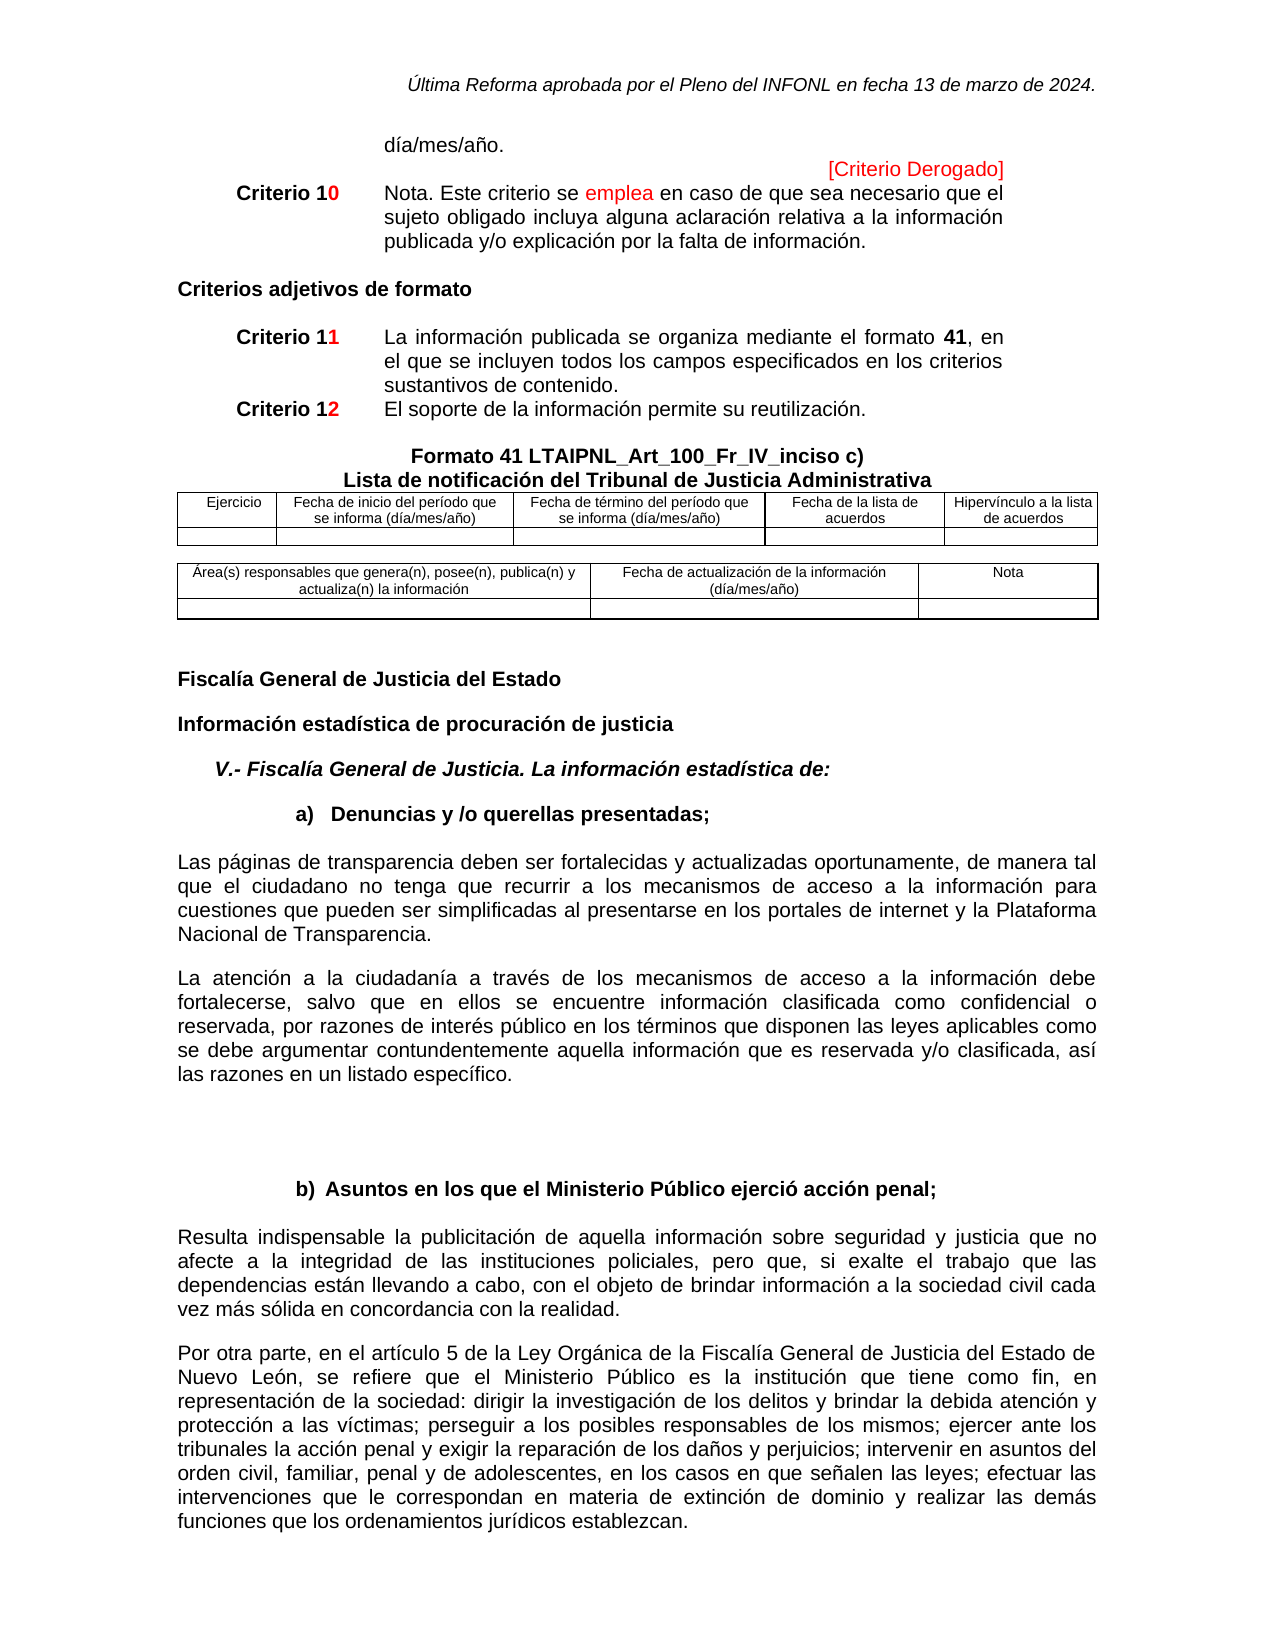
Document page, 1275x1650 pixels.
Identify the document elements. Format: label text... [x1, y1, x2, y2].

table_cell [766, 528, 944, 545]
table_header Área(s) responsables que genera(n), posee(n), publica(n) y actualiza(n) la información [178, 564, 590, 598]
text Criterio 12 El soporte de la información permite su reutilización. [236, 396, 1004, 420]
text Criterios adjetivos de formato [177, 277, 1098, 301]
text día/mes/año. [236, 133, 1004, 157]
text Resulta indispensable la publicitación de aquella información sobre seguridad y justicia que no afecte a la integridad de las instituciones policiales, pero que, si exalte el trabajo que las dependencias están llevando a cabo, con el objeto de brindar información a la sociedad civil cada vez más sólida en concordancia con la realidad. [177, 1224, 1098, 1320]
table_header Ejercicio [178, 493, 276, 527]
list Asuntos en los que el Ministerio Público ejerció acción penal; [295, 1177, 1009, 1201]
text La atención a la ciudadanía a través de los mecanismos de acceso a la información debe fortalecerse, salvo que en ellos se encuentre información clasificada como confidencial o reservada, por razones de interés público en los términos que disponen las leyes aplicables como se debe argumentar contundentemente aquella información que es reservada y/o clasificada, así las razones en un listado específico. [177, 966, 1098, 1086]
table_header Fecha de término del período que se informa (día/mes/año) [514, 493, 764, 527]
table_header Fecha de la lista de acuerdos [766, 493, 944, 527]
text Formato 41 LTAIPNL_Art_100_Fr_IV_inciso c) [177, 444, 1098, 468]
table_header Hipervínculo a la lista de acuerdos [945, 493, 1097, 527]
table_header Nota [919, 564, 1097, 598]
text [Criterio Derogado] [236, 157, 1004, 181]
table_cell [591, 599, 918, 618]
text Criterio 10 Nota. Este criterio se emplea en caso de que sea necesario que el sujeto obligado incluya alguna aclaración relativa a la información publicada y/o explicación por la falta de información. [236, 181, 1004, 253]
text Lista de notificación del Tribunal de Justicia Administrativa [177, 468, 1098, 492]
table_cell [178, 599, 590, 618]
text Criterio 11 La información publicada se organiza mediante el formato 41, en el que se incluyen todos los campos especificados en los criterios sustantivos de contenido. [236, 324, 1004, 396]
table_cell [945, 528, 1097, 545]
table_cell [919, 599, 1097, 618]
table_header Fecha de actualización de la información (día/mes/año) [591, 564, 918, 598]
table_cell [178, 528, 276, 545]
list Denuncias y /o querellas presentadas; [295, 802, 993, 826]
table_cell [277, 528, 513, 545]
table_cell [514, 528, 764, 545]
text Por otra parte, en el artículo 5 de la Ley Orgánica de la Fiscalía General de Justicia del Estado de Nuevo León, se refiere que el Ministerio Público es la institución que tiene como fin, en representación de la sociedad: dirigir la investigación de los delitos y brindar la debida atención y protección a las víctimas; perseguir a los posibles responsables de los mismos; ejercer ante los tribunales la acción penal y exigir la reparación de los daños y perjuicios; intervenir en asuntos del orden civil, familiar, penal y de adolescentes, en los casos en que señalen las leyes; efectuar las intervenciones que le correspondan en materia de extinción de dominio y realizar las demás funciones que los ordenamientos jurídicos establezcan. [177, 1341, 1098, 1533]
text Información estadística de procuración de justicia [177, 712, 1098, 736]
table_header Fecha de inicio del período que se informa (día/mes/año) [277, 493, 513, 527]
text Las páginas de transparencia deben ser fortalecidas y actualizadas oportunamente, de manera tal que el ciudadano no tenga que recurrir a los mecanismos de acceso a la información para cuestiones que pueden ser simplificadas al presentarse en los portales de internet y la Plataforma Nacional de Transparencia. [177, 849, 1098, 945]
text V.- Fiscalía General de Justicia. La información estadística de: [214, 757, 1009, 781]
text Fiscalía General de Justicia del Estado [177, 667, 1098, 691]
